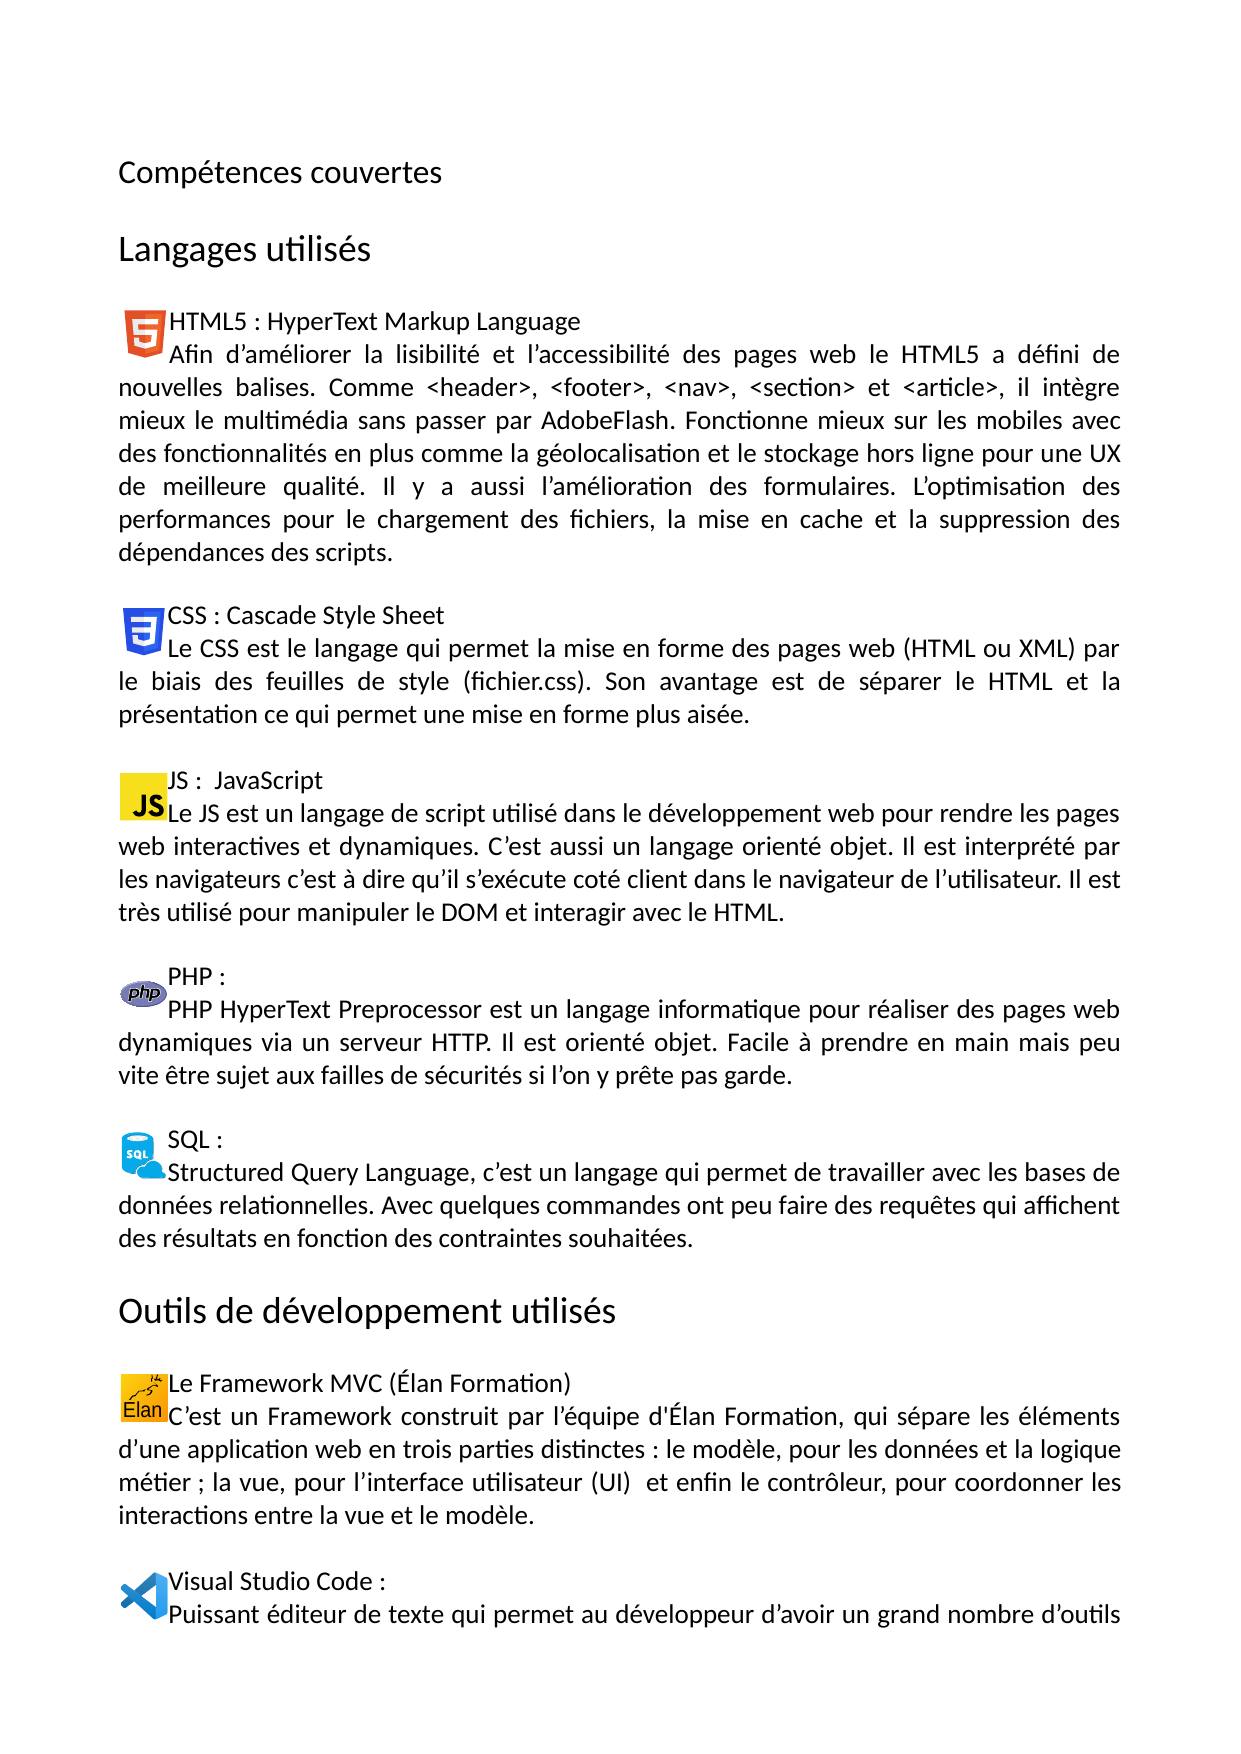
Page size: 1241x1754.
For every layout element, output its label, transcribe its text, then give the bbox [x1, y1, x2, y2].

text Outils de développement utilisés [118, 1287, 1122, 1333]
text CSS : Cascade Style Sheet [118, 598, 1122, 631]
text PHP : [118, 959, 1122, 992]
text JS : JavaScript [118, 763, 1122, 797]
text C’est un Framework construit par l’équipe d'Élan Formation, qui sépare les éléments d’une application web en trois parties distinctes : le modèle, pour les données et la logique métier ; la vue, pour l’interface utilisateur (UI) et enfin le contrôleur, pour coordonner les interactions entre la vue et le modèle. [118, 1399, 1122, 1531]
text Le Framework MVC (Élan Formation) [118, 1366, 1122, 1399]
text Compétences couvertes [118, 151, 1122, 192]
text Le CSS est le langage qui permet la mise en forme des pages web (HTML ou XML) par le biais des feuilles de style (fichier.css). Son avantage est de séparer le HTML et la présentation ce qui permet une mise en forme plus aisée. [118, 631, 1122, 731]
text Structured Query Language, c’est un langage qui permet de travailler avec les bases de données relationnelles. Avec quelques commandes ont peu faire des requêtes qui affichent des résultats en fonction des contraintes souhaitées. [118, 1155, 1122, 1254]
text Le JS est un langage de script utilisé dans le développement web pour rendre les pages web interactives et dynamiques. C’est aussi un langage orienté objet. Il est interprété par les navigateurs c’est à dire qu’il s’exécute coté client dans le navigateur de l’utilisateur. Il est très utilisé pour manipuler le DOM et interagir avec le HTML. [118, 797, 1122, 929]
text HTML5 : HyperText Markup Language [118, 304, 1122, 337]
text Langages utilisés [118, 225, 1122, 271]
text SQL : [118, 1122, 1122, 1155]
text Afin d’améliorer la lisibilité et l’accessibilité des pages web le HTML5 a défini de nouvelles balises. Comme <header>, <footer>, <nav>, <section> et <article>, il intègre mieux le multimédia sans passer par AdobeFlash. Fonctionne mieux sur les mobiles avec des fonctionnalités en plus comme la géolocalisation et le stockage hors ligne pour une UX de meilleure qualité. Il y a aussi l’amélioration des formulaires. L’optimisation des performances pour le chargement des fichiers, la mise en cache et la suppression des dépendances des scripts. [118, 337, 1122, 568]
text PHP HyperText Preprocessor est un langage informatique pour réaliser des pages web dynamiques via un serveur HTTP. Il est orienté objet. Facile à prendre en main mais peu vite être sujet aux failles de sécurités si l’on y prête pas garde. [118, 992, 1122, 1091]
text Visual Studio Code : [118, 1564, 1122, 1597]
text Puissant éditeur de texte qui permet au développeur d’avoir un grand nombre d’outils [118, 1597, 1122, 1630]
